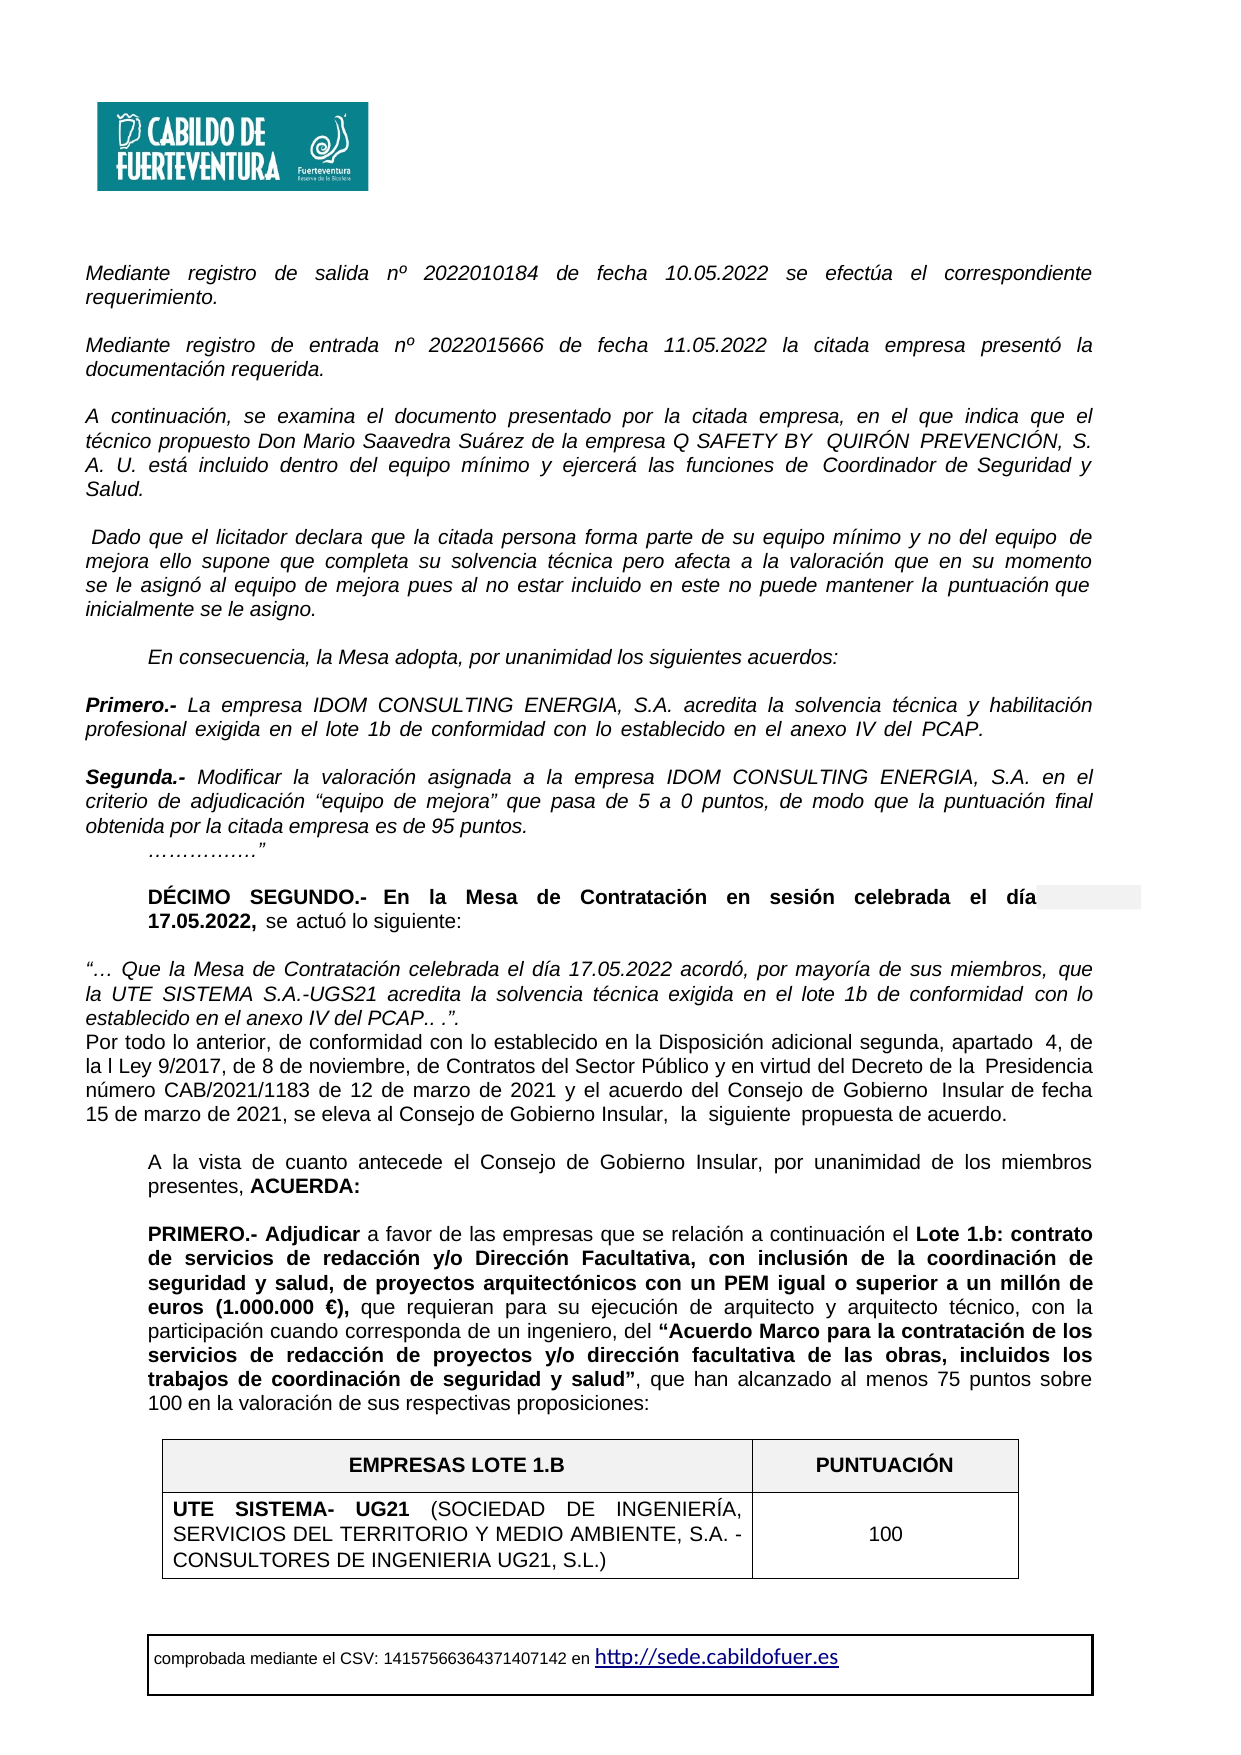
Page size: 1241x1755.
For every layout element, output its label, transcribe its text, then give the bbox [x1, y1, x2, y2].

text DÉCIMO SEGUNDO.- En la Mesa de Contratación en sesión celebrada el día 17.05.2022, se actuó lo siguiente: [148, 885, 1093, 933]
text En consecuencia, la Mesa adopta, por unanimidad los siguientes acuerdos: [148, 645, 1107, 669]
table_header EMPRESAS LOTE 1.B [163, 1440, 752, 1492]
text Dado que el licitador declara que la citada persona forma parte de su equipo mínimo y no del equipo de mejora ello supone que completa su solvencia técnica pero afecta a la valoración que en su momento se le asignó al equipo de mejora pues al no estar incluido en este no puede mantener la puntuación que inicialmente se le asigno. [85, 525, 1093, 621]
table_cell UTE SISTEMA- UG21 (SOCIEDAD DE INGENIERÍA, SERVICIOS DEL TERRITORIO Y MEDIO AMBIENTE, S.A. - CONSULTORES DE INGENIERIA UG21, S.L.) [163, 1493, 752, 1577]
table_header PUNTUACIÓN [753, 1440, 1018, 1492]
text Mediante registro de entrada nº 2022015666 de fecha 11.05.2022 la citada empresa presentó la documentación requerida. [85, 332, 1093, 381]
text A la vista de cuanto antecede el Consejo de Gobierno Insular, por unanimidad de los miembros presentes, ACUERDA: [148, 1150, 1093, 1198]
text PRIMERO.- Adjudicar a favor de las empresas que se relación a continuación el Lote 1.b: contrato de servicios de redacción y/o Dirección Facultativa, con inclusión de la coordinación de seguridad y salud, de proyectos arquitectónicos con un PEM igual o superior a un millón de euros (1.000.000 €), que requieran para su ejecución de arquitecto y arquitecto técnico, con la participación cuando corresponda de un ingeniero, del “Acuerdo Marco para la contratación de los servicios de redacción de proyectos y/o dirección facultativa de las obras, incluidos los trabajos de coordinación de seguridad y salud”, que han alcanzado al menos 75 puntos sobre 100 en la valoración de sus respectivas proposiciones: [148, 1222, 1093, 1415]
subtitle Por todo lo anterior, de conformidad con lo establecido en la Disposición adicional segunda, apartado 4, de la l Ley 9/2017, de 8 de noviembre, de Contratos del Sector Público y en virtud del Decreto de la Presidencia número CAB/2021/1183 de 12 de marzo de 2021 y el acuerdo del Consejo de Gobierno Insular de fecha 15 de marzo de 2021, se eleva al Consejo de Gobierno Insular, la siguiente propuesta de acuerdo. [85, 1029, 1093, 1126]
table_cell 100 [753, 1493, 1018, 1577]
text ………….…” [148, 837, 1107, 861]
text “… Que la Mesa de Contratación celebrada el día 17.05.2022 acordó, por mayoría de sus miembros, que la UTE SISTEMA S.A.-UGS21 acredita la solvencia técnica exigida en el lote 1b de conformidad con lo establecido en el anexo IV del PCAP.. .”. [85, 957, 1093, 1029]
text Mediante registro de salida nº 2022010184 de fecha 10.05.2022 se efectúa el correspondiente requerimiento. [85, 260, 1093, 308]
text A continuación, se examina el documento presentado por la citada empresa, en el que indica que el técnico propuesto Don Mario Saavedra Suárez de la empresa Q SAFETY BY QUIRÓN PREVENCIÓN, S. A. U. está incluido dentro del equipo mínimo y ejercerá las funciones de Coordinador de Seguridad y Salud. [85, 404, 1093, 501]
text Segunda.- Modificar la valoración asignada a la empresa IDOM CONSULTING ENERGIA, S.A. en el criterio de adjudicación “equipo de mejora” que pasa de 5 a 0 puntos, de modo que la puntuación final obtenida por la citada empresa es de 95 puntos. [85, 765, 1093, 837]
text Primero.- La empresa IDOM CONSULTING ENERGIA, S.A. acredita la solvencia técnica y habilitación profesional exigida en el lote 1b de conformidad con lo establecido en el anexo IV del PCAP. [85, 693, 1093, 741]
